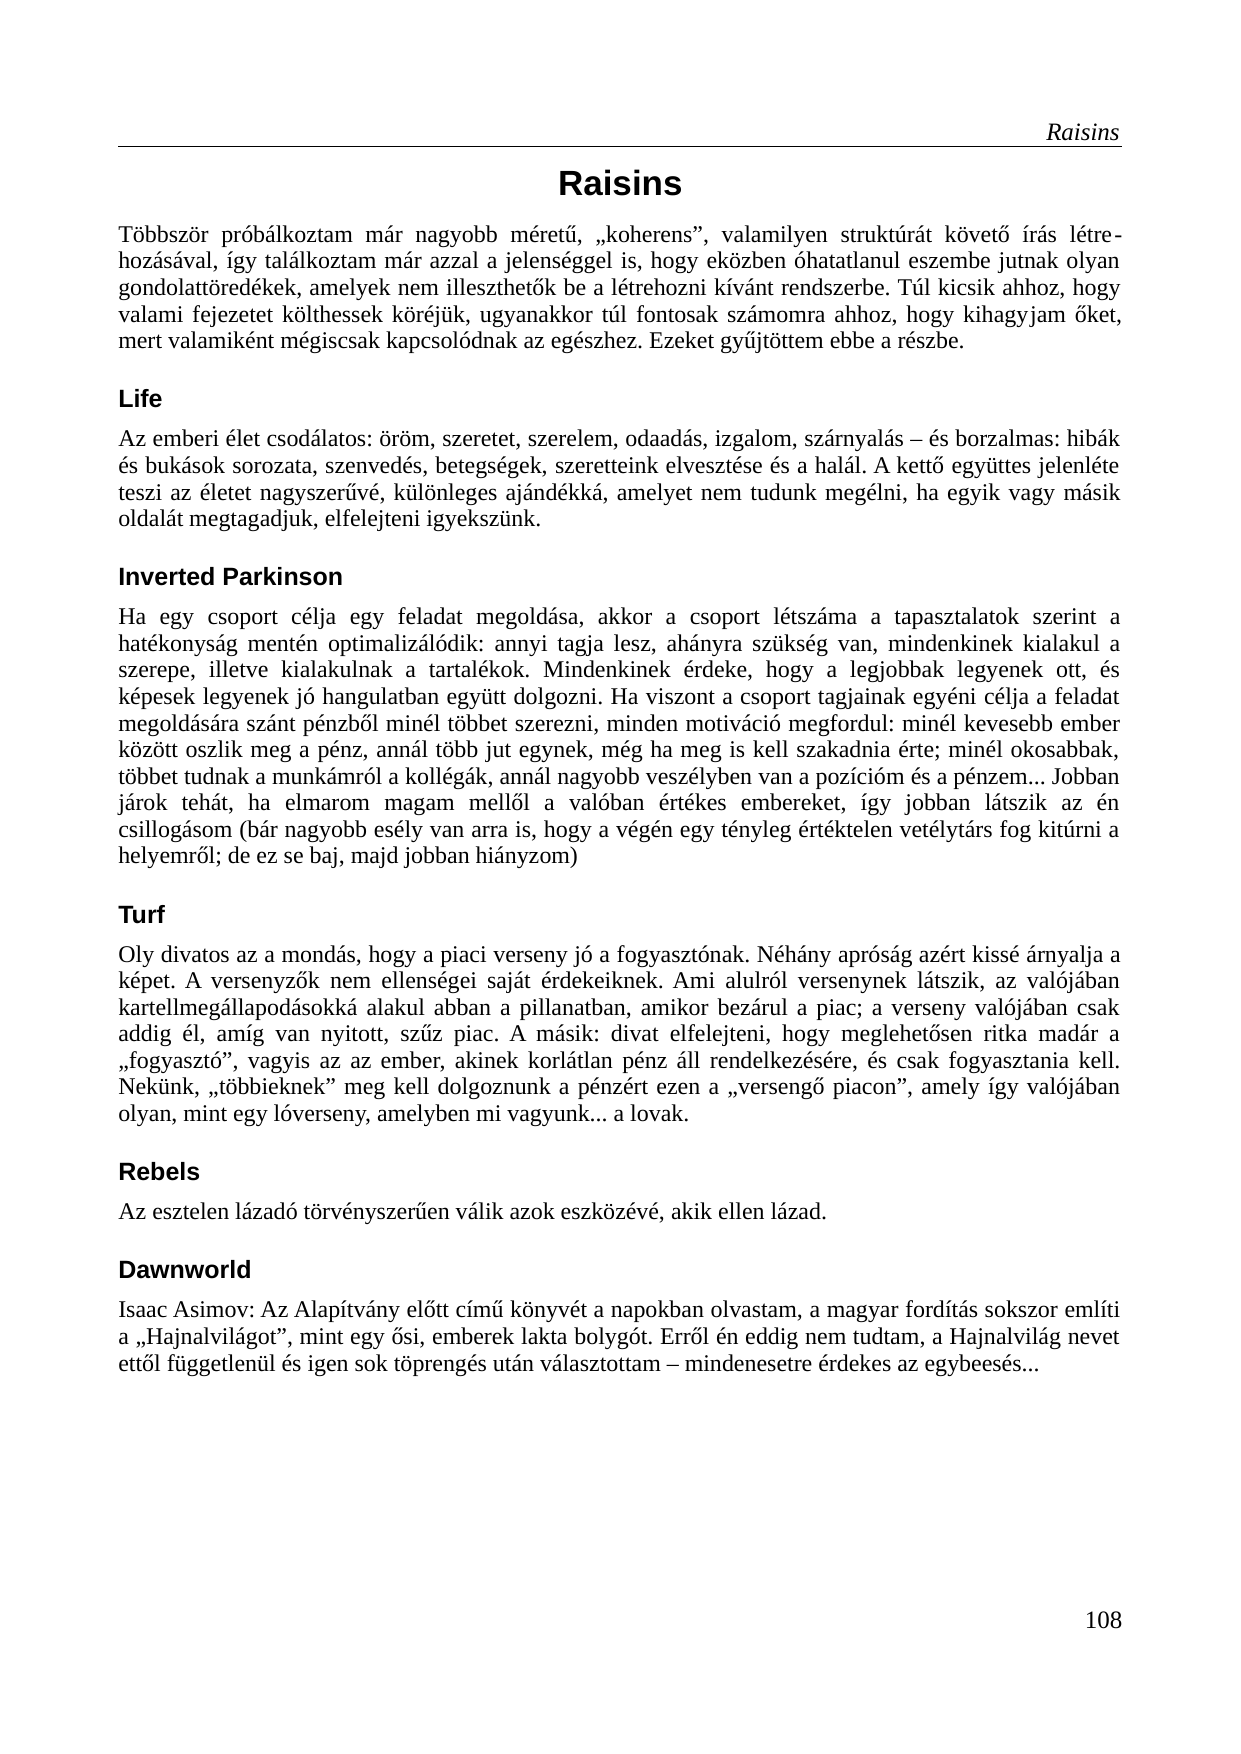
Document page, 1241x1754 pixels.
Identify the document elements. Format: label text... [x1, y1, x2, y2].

text Isaac Asimov: Az Alapítvány előtt című könyvét a napokban olvastam, a magyar fordítás sokszor említi a „Hajnalvilágot”, mint egy ősi, emberek lakta bolygót. Erről én eddig nem tudtam, a Hajnalvilág nevet ettől függetlenül és igen sok töprengés után választottam – mindenesetre érdekes az egybeesés... [118, 1297, 1122, 1376]
subtitle Dawnworld [118, 1256, 1122, 1284]
text Oly divatos az a mondás, hogy a piaci verseny jó a fogyasztónak. Néhány apróság azért kissé árnyalja a képet. A versenyzők nem ellenségei saját érdekeiknek. Ami alulról versenynek látszik, az valójában kartellmegállapodásokká alakul abban a pillanatban, amikor bezárul a piac; a verseny valójában csak addig él, amíg van nyitott, szűz piac. A másik: divat elfelejteni, hogy meglehetősen ritka madár a „fogyasztó”, vagyis az az ember, akinek korlátlan pénz áll rendelkezésére, és csak fogyasztania kell. Nekünk, „többieknek” meg kell dolgoznunk a pénzért ezen a „versengő piacon”, amely így valójában olyan, mint egy lóverseny, amelyben mi vagyunk... a lovak. [118, 941, 1122, 1127]
subtitle Rebels [118, 1158, 1122, 1186]
subtitle Raisins [118, 164, 1122, 203]
text Ha egy csoport célja egy feladat megoldása, akkor a csoport létszáma a tapasztalatok szerint a hatékonyság mentén optimalizálódik: annyi tagja lesz, ahányra szükség van, mindenkinek kialakul a szerepe, illetve kialakulnak a tartalékok. Mindenkinek érdeke, hogy a legjobbak legyenek ott, és képesek legyenek jó hangulatban együtt dolgozni. Ha viszont a csoport tagjainak egyéni célja a feladat megoldására szánt pénzből minél többet szerezni, minden motiváció megfordul: minél kevesebb ember között oszlik meg a pénz, annál több jut egynek, még ha meg is kell szakadnia érte; minél okosabbak, többet tudnak a munkámról a kollégák, annál nagyobb veszélyben van a pozícióm és a pénzem... Jobban járok tehát, ha elmarom magam mellől a valóban értékes embereket, így jobban látszik az én csillogásom (bár nagyobb esély van arra is, hogy a végén egy tényleg értéktelen vetélytárs fog kitúrni a helyemről; de ez se baj, majd jobban hiányzom) [118, 603, 1122, 869]
subtitle Inverted Parkinson [118, 563, 1122, 591]
text Többször próbálkoztam már nagyobb méretű, „koherens”, valamilyen struktúrát követő írás létre­hozásával, így találkoztam már azzal a jelenséggel is, hogy eközben óhatatlanul eszembe jutnak olyan gondolattöredékek, amelyek nem illeszthetők be a létrehozni kívánt rendszerbe. Túl kicsik ahhoz, hogy valami fejezetet költhessek köréjük, ugyanakkor túl fontosak számomra ahhoz, hogy kihagy­jam őket, mert valamiként mégiscsak kapcsolódnak az egészhez. Ezeket gyűjtöttem ebbe a részbe. [118, 221, 1122, 354]
subtitle Turf [118, 900, 1122, 928]
subtitle Life [118, 385, 1122, 413]
text Az esztelen lázadó törvényszerűen válik azok eszközévé, akik ellen lázad. [118, 1198, 1122, 1225]
text Az emberi élet csodálatos: öröm, szeretet, szerelem, odaadás, izgalom, szárnyalás – és borzalmas: hibák és bukások sorozata, szenvedés, betegségek, szeretteink elvesztése és a halál. A kettő együttes jelenléte teszi az életet nagyszerűvé, különleges ajándékká, amelyet nem tudunk megélni, ha egyik vagy másik oldalát megtagadjuk, elfelejteni igyekszünk. [118, 426, 1122, 532]
